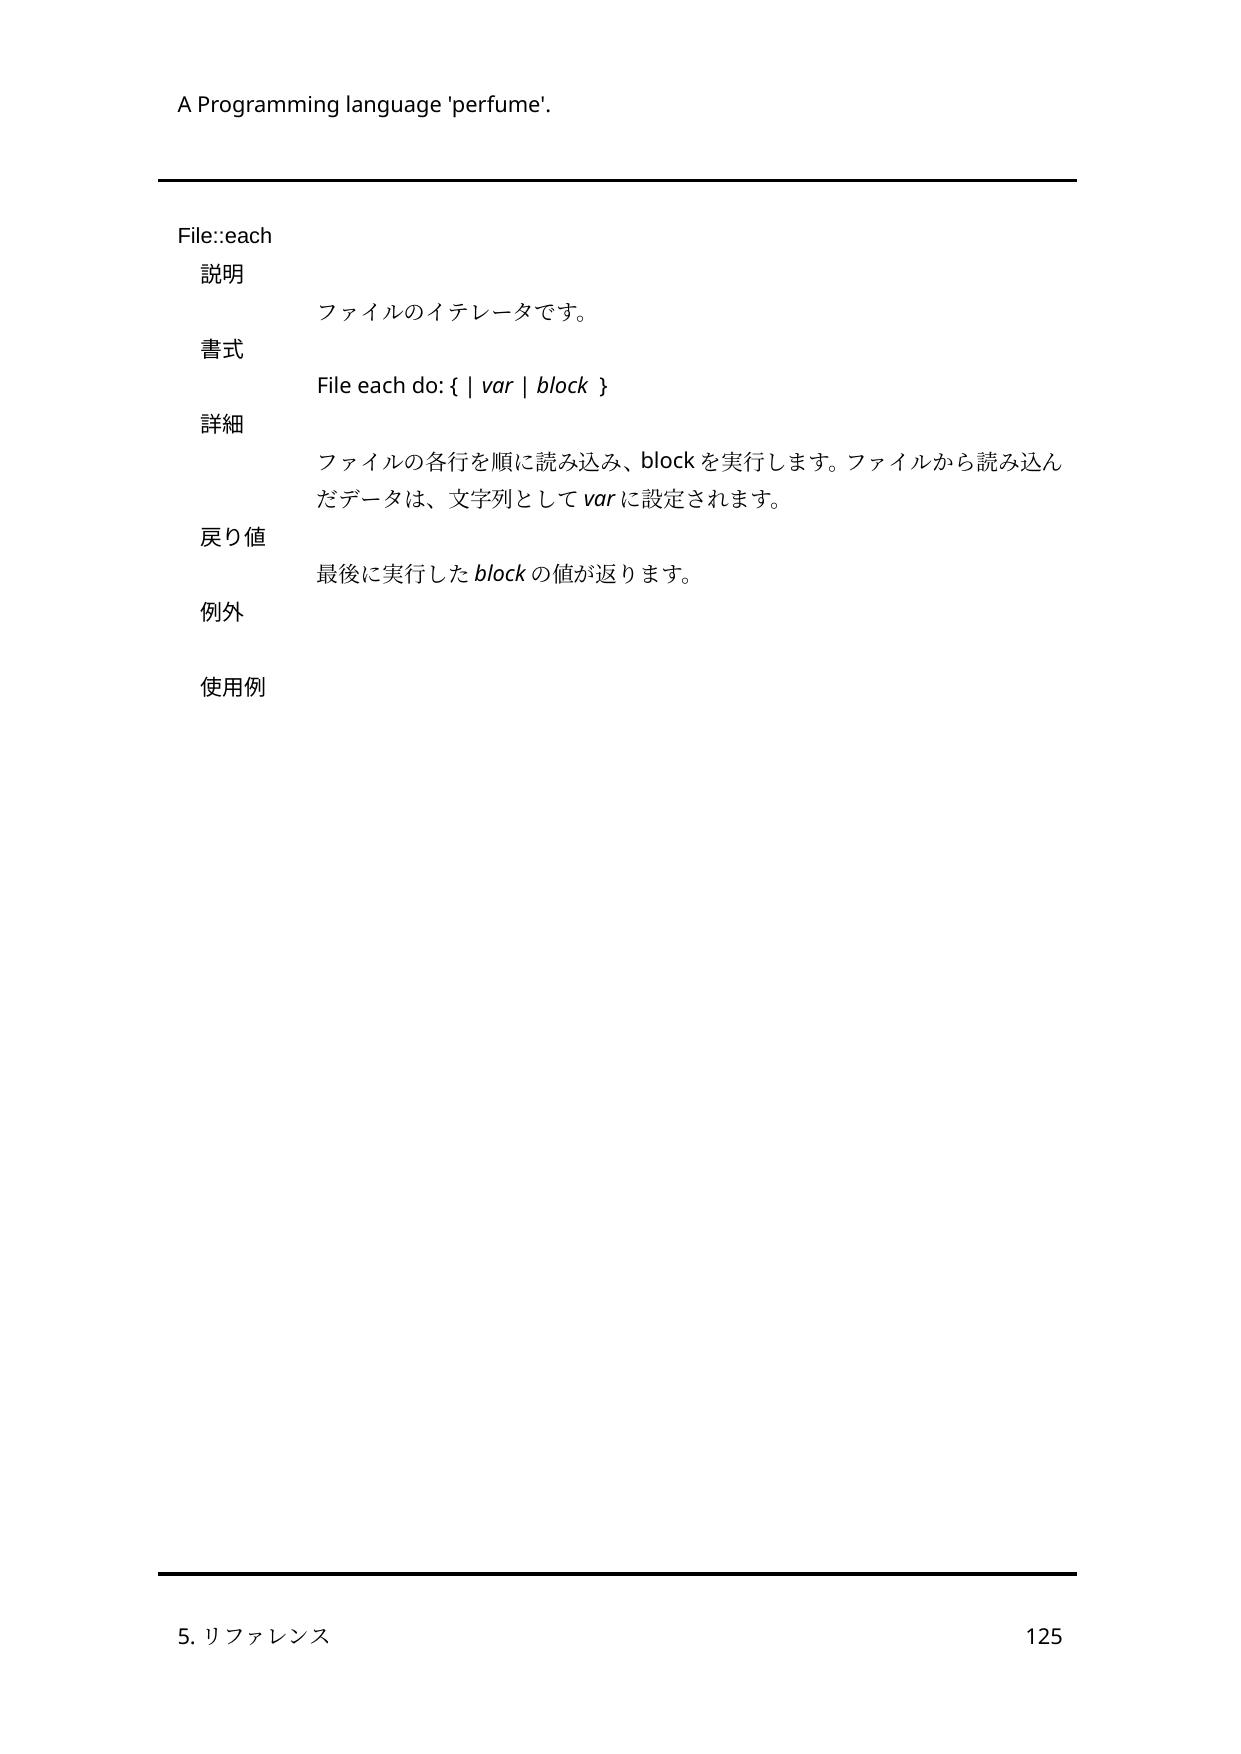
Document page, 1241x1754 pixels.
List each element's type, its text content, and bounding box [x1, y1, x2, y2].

table_cell File each do: { | var | block } [317, 329, 1063, 404]
table_header 説明 [200, 254, 317, 329]
table_cell 使用例 [200, 667, 317, 742]
table_header ファイルのイテレータです。 [317, 254, 1063, 329]
table_cell 例外 [200, 592, 317, 667]
table_cell 戻り値 [200, 517, 317, 592]
subtitle File::each [177, 217, 1063, 254]
table_cell 詳細 [200, 404, 317, 517]
table_cell 書式 [200, 329, 317, 404]
table_cell [317, 667, 1063, 742]
table_cell ファイルの各行を順に読み込み、blockを実行します。ファイルから読み込んだデータは、文字列としてvarに設定されます。 [317, 404, 1063, 517]
table_cell 最後に実行したblockの値が返ります。 [317, 517, 1063, 592]
table_cell [317, 592, 1063, 667]
